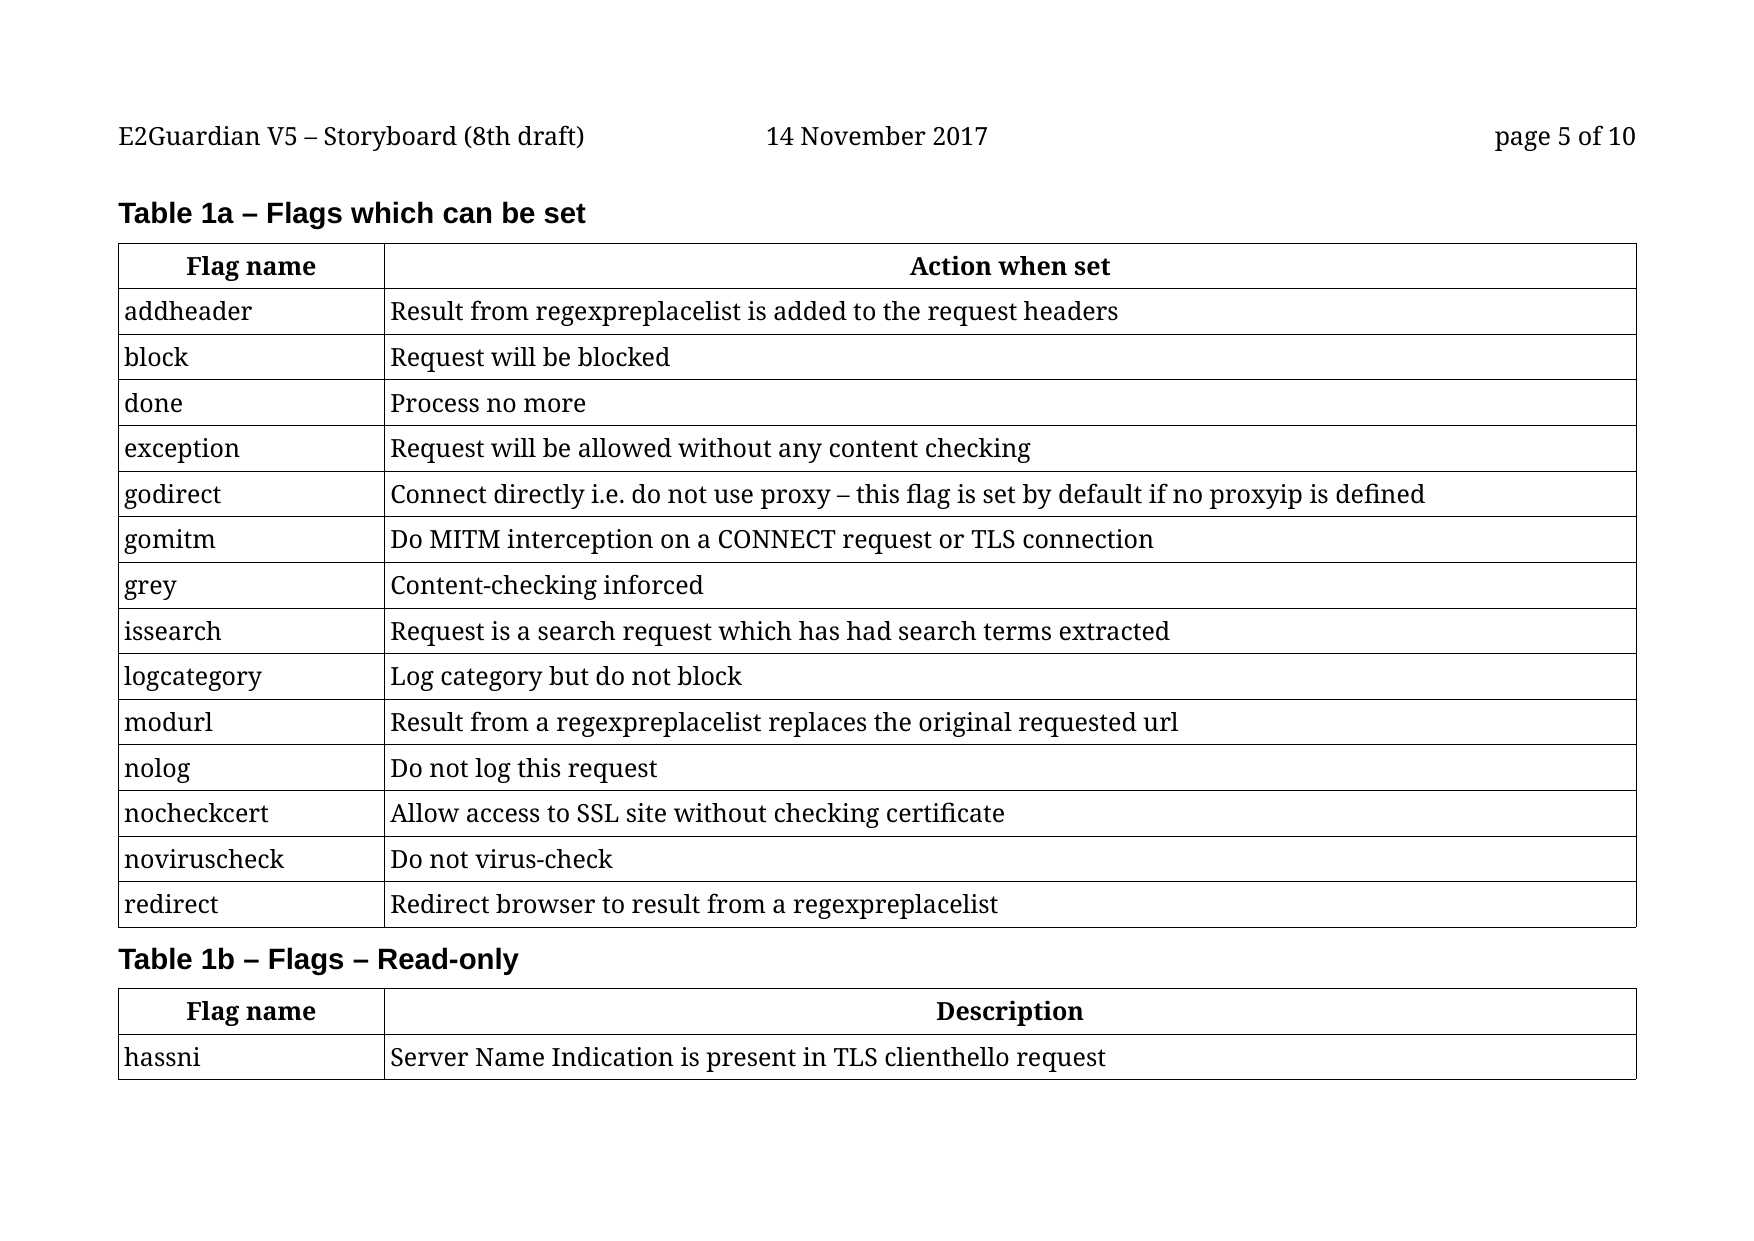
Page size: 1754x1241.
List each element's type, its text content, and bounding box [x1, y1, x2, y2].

table_cell logcategory [119, 654, 384, 699]
table_cell block [119, 335, 384, 379]
table_cell Do MITM interception on a CONNECT request or TLS connection [385, 517, 1636, 562]
table_cell nolog [119, 745, 384, 790]
table_cell modurl [119, 700, 384, 744]
table_cell gomitm [119, 517, 384, 562]
subtitle Table 1b – Flags – Read-only [118, 942, 1636, 975]
table_cell issearch [119, 609, 384, 653]
table_cell hassni [119, 1035, 384, 1079]
table_cell Do not virus-check [385, 837, 1636, 881]
table_cell exception [119, 426, 384, 471]
table_cell godirect [119, 472, 384, 516]
table_header Action when set [385, 244, 1636, 288]
subtitle Table 1a – Flags which can be set [118, 196, 1636, 230]
table_cell Request is a search request which has had search terms extracted [385, 609, 1636, 653]
table_cell redirect [119, 882, 384, 927]
table_cell Result from regexpreplacelist is added to the request headers [385, 289, 1636, 334]
table_cell grey [119, 563, 384, 607]
table_cell Connect directly i.e. do not use proxy – this flag is set by default if no proxyip is defined [385, 472, 1636, 516]
table_header Flag name [119, 989, 384, 1033]
table_cell Allow access to SSL site without checking certificate [385, 791, 1636, 836]
table_cell Do not log this request [385, 745, 1636, 790]
table_header Description [385, 989, 1636, 1033]
table_cell Content-checking inforced [385, 563, 1636, 607]
table_cell Result from a regexpreplacelist replaces the original requested url [385, 700, 1636, 744]
table_cell addheader [119, 289, 384, 334]
table_cell Server Name Indication is present in TLS clienthello request [385, 1035, 1636, 1079]
table_cell Request will be allowed without any content checking [385, 426, 1636, 471]
table_cell Log category but do not block [385, 654, 1636, 699]
table_cell Request will be blocked [385, 335, 1636, 379]
table_cell Redirect browser to result from a regexpreplacelist [385, 882, 1636, 927]
table_cell nocheckcert [119, 791, 384, 836]
table_cell done [119, 380, 384, 425]
table_header Flag name [119, 244, 384, 288]
table_cell Process no more [385, 380, 1636, 425]
table_cell noviruscheck [119, 837, 384, 881]
